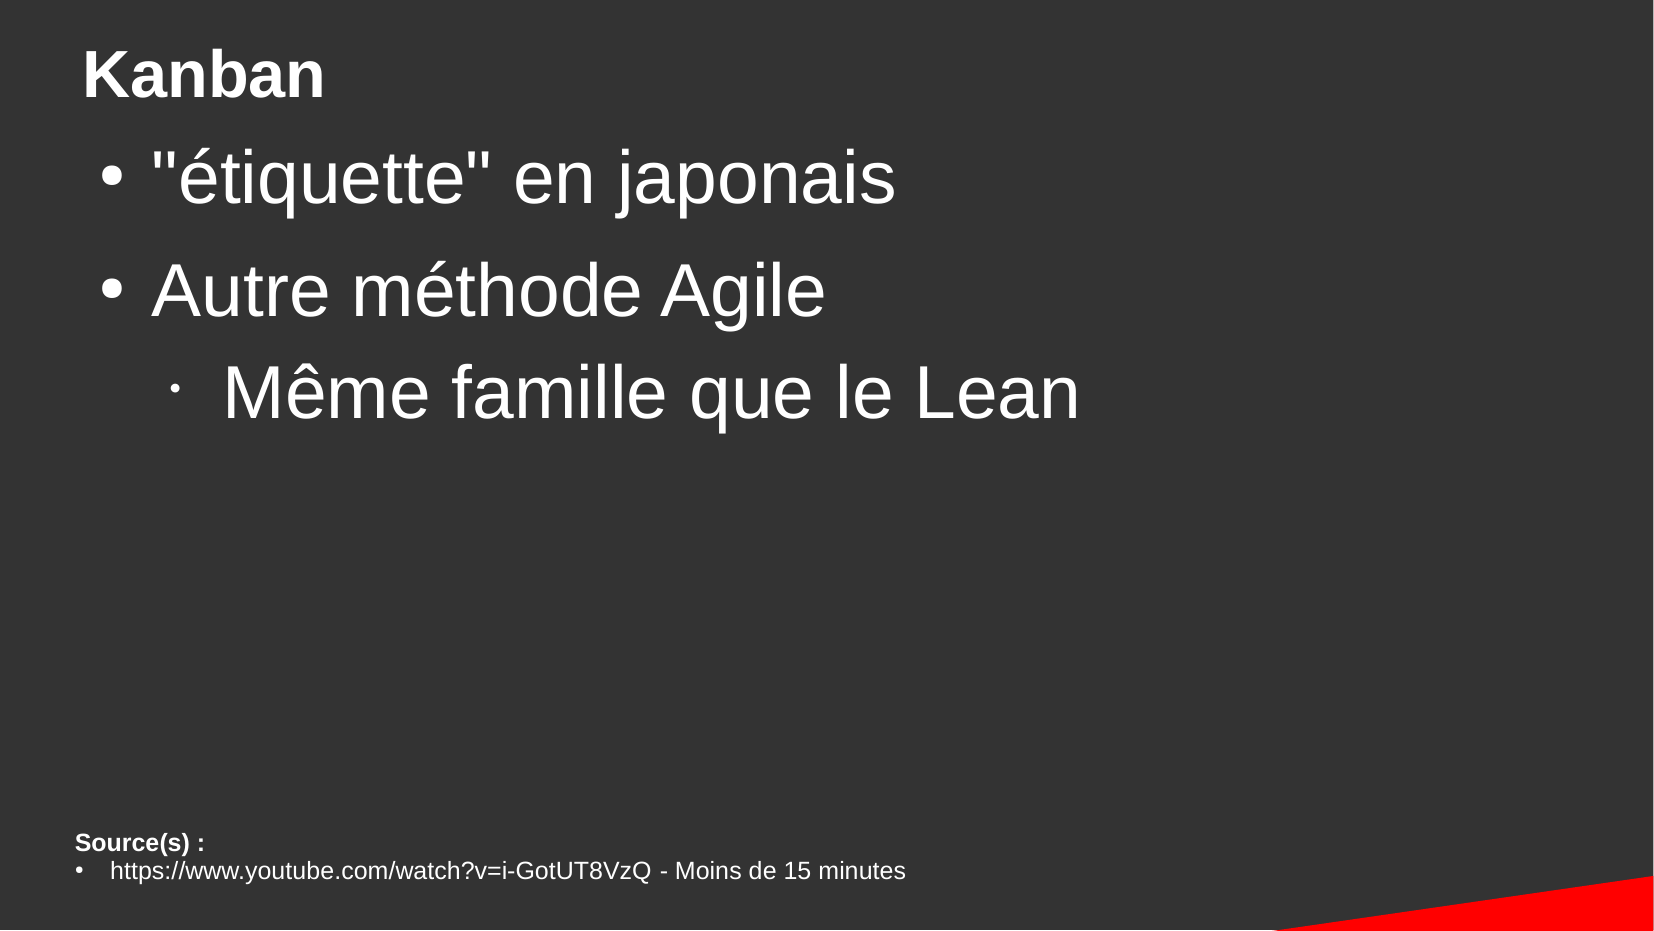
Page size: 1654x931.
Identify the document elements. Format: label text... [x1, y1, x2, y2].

text_box [1272, 875, 1654, 931]
text_box Source(s) : https://www.youtube.com/watch?v=i-GotUT8VzQ - Moins de 15 minutes [60, 821, 1546, 921]
list "étiquette" en japonais Autre méthode Agile Même famille que le Lean [80, 135, 1620, 777]
title Kanban [82, 37, 1571, 122]
